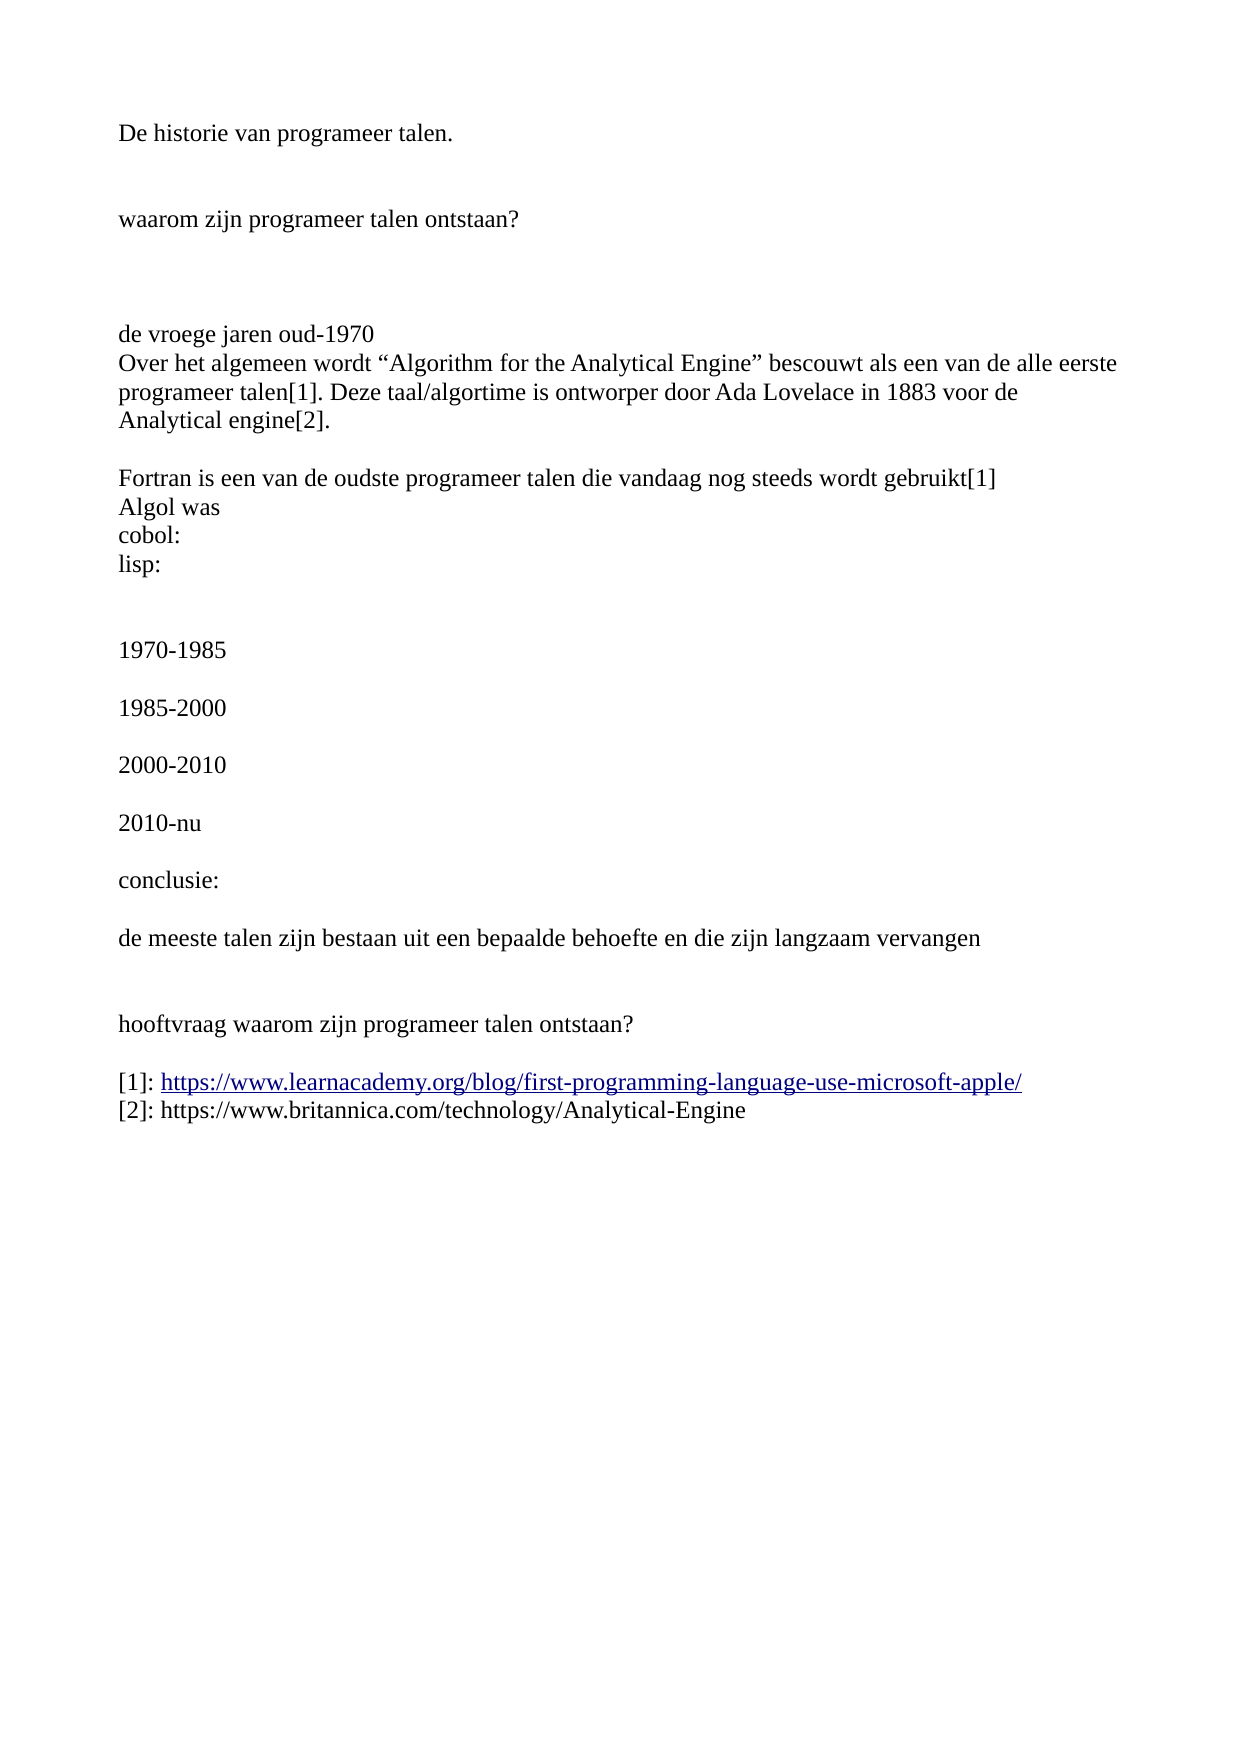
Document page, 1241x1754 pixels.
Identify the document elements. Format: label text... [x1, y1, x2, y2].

text cobol: [118, 521, 1122, 549]
text 1970-1985 [118, 636, 1122, 664]
text [2]: https://www.britannica.com/technology/Analytical-Engine [118, 1096, 1122, 1124]
text [1]: https://www.learnacademy.org/blog/first-programming-language-use-microsoft-apple/ [118, 1067, 1122, 1096]
text de meeste talen zijn bestaan uit een bepaalde behoefte en die zijn langzaam vervangen [118, 923, 1122, 952]
text waarom zijn programeer talen ontstaan? [118, 204, 1122, 233]
text Over het algemeen wordt “Algorithm for the Analytical Engine” bescouwt als een van de alle eerste programeer talen[1]. Deze taal/algortime is ontworper door Ada Lovelace in 1883 voor de Analytical engine[2]. [118, 348, 1122, 434]
text hooftvraag waarom zijn programeer talen ontstaan? [118, 1009, 1122, 1038]
text conclusie: [118, 866, 1122, 894]
text 2000-2010 [118, 751, 1122, 779]
text 1985-2000 [118, 693, 1122, 722]
text de vroege jaren oud-1970 [118, 319, 1122, 348]
text De historie van programeer talen. [118, 118, 1122, 147]
text lisp: [118, 549, 1122, 578]
text Fortran is een van de oudste programeer talen die vandaag nog steeds wordt gebruikt[1] [118, 463, 1122, 492]
text Algol was [118, 492, 1122, 521]
text 2010-nu [118, 808, 1122, 837]
